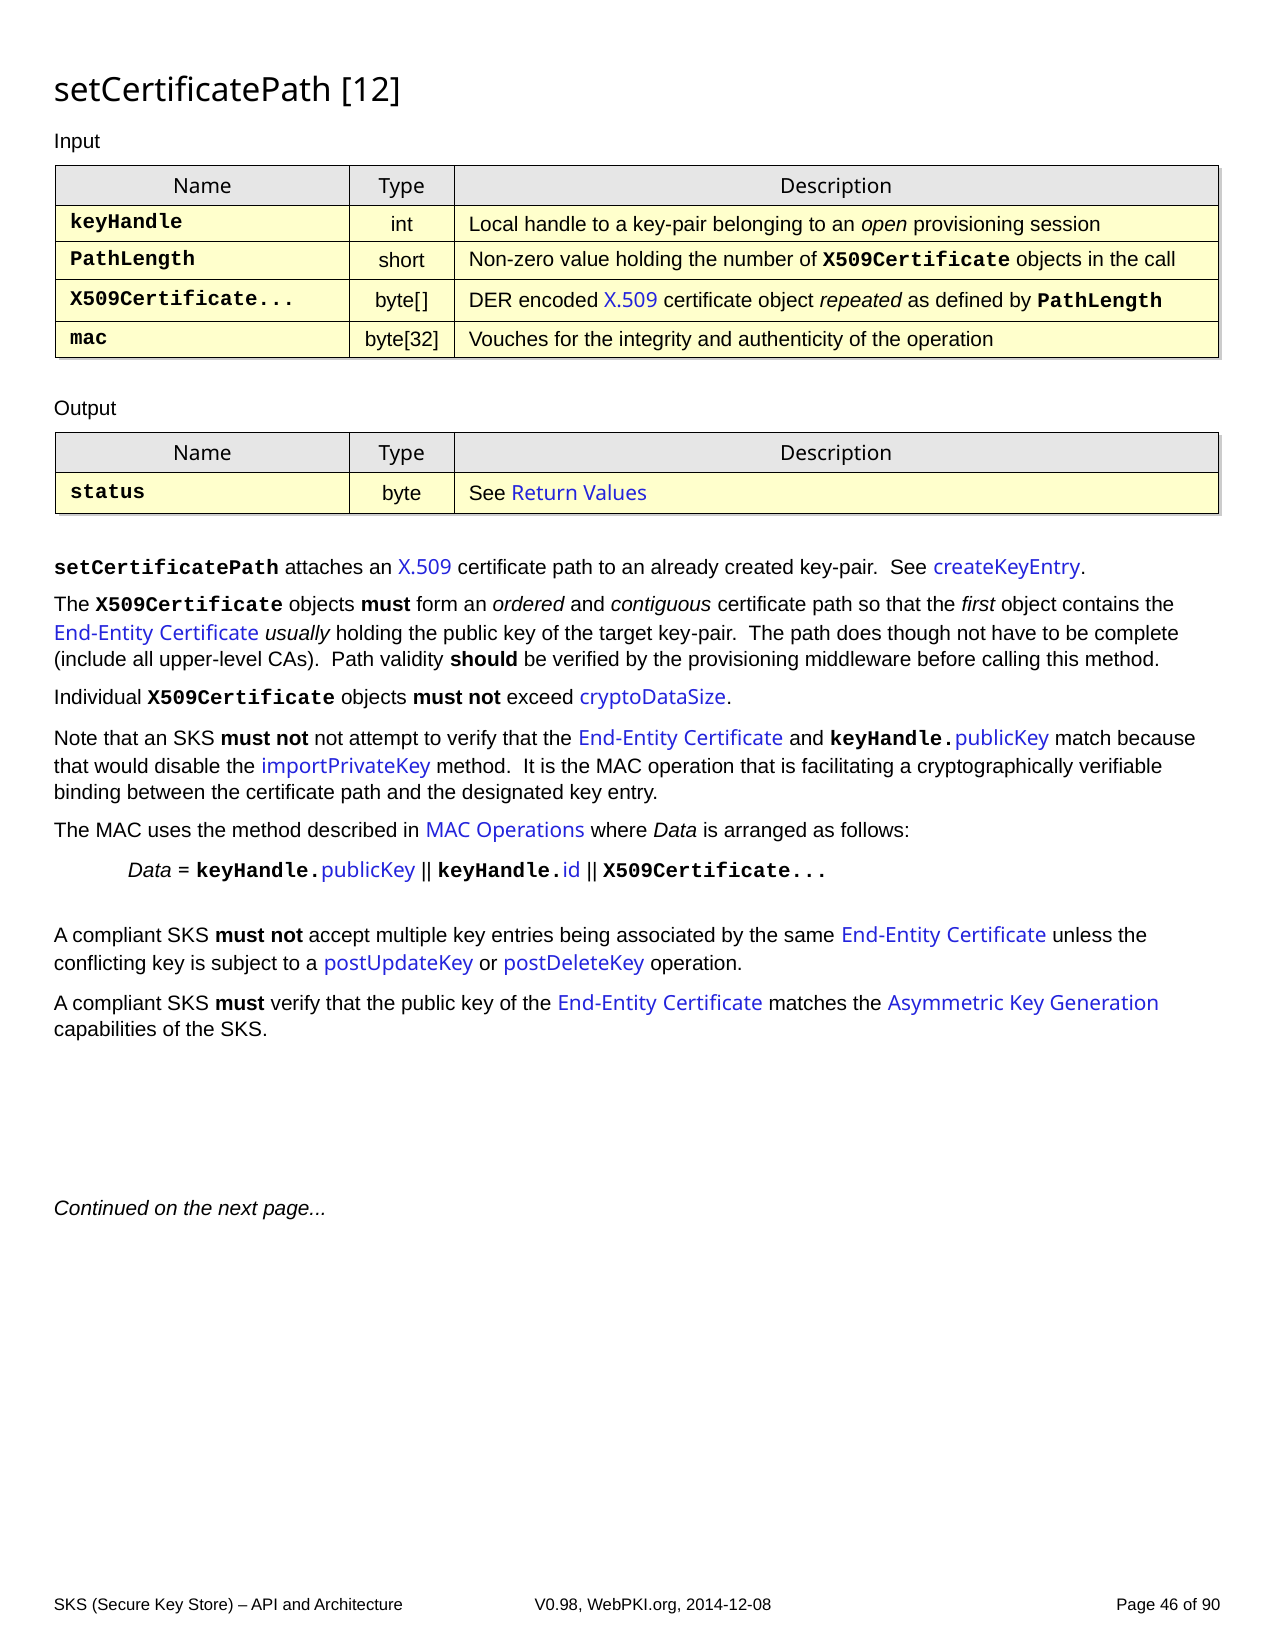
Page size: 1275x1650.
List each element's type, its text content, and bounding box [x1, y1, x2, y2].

text Output [54, 396, 1221, 420]
table_cell keyHandle [56, 206, 349, 241]
text Individual X509Certificate objects must not exceed cryptoDataSize. [54, 682, 1221, 711]
table_cell DER encoded X.509 certificate object repeated as defined by PathLength‪‫‬‭‪‏‪‏‎ [455, 280, 1218, 321]
table_header Description [455, 166, 1218, 205]
subtitle setCertificatePath [12] [54, 66, 1221, 111]
table_header Name [56, 166, 349, 205]
table_cell mac [56, 322, 349, 357]
text setCertificatePath attaches an X.509 certificate path to an already created key-pair. See createKeyEntry. [54, 552, 1221, 581]
table_cell short [350, 242, 454, 279]
text The X509Certificate objects must form an ordered and contiguous certificate path so that the first object contains the End-Entity Certificate usually holding the public key of the target key‑pair. The path does though not have to be complete (include all upper-level CAs). Path validity should be verified by the provisioning middleware before calling this method. [54, 592, 1221, 671]
table_cell byte⁮[ ] [350, 280, 454, 321]
table_cell status [56, 473, 349, 513]
text A compliant SKS must verify that the public key of the End-Entity Certificate matches the Asymmetric Key Generation capabilities of the SKS. [54, 988, 1221, 1041]
table_cell Non-zero value holding the number of X509Certificate objects in the call [455, 242, 1218, 279]
table_header Type [350, 433, 454, 472]
table_header Name [56, 433, 349, 472]
text Continued on the next page... [54, 1196, 1221, 1219]
table_cell See Return Values [455, 473, 1218, 513]
table_cell X509Certificate... [56, 280, 349, 321]
table_cell Local handle to a key-pair belonging to an open provisioning session [455, 206, 1218, 241]
table_cell byte [350, 473, 454, 513]
text Data = keyHandle.publicKey || keyHandle.id || X509Certificate... [54, 856, 1221, 884]
text Input [54, 129, 1221, 153]
text The MAC uses the method described in MAC Operations where Data is arranged as follows: [54, 815, 1221, 844]
table_cell PathLength [56, 242, 349, 279]
text Note that an SKS must not not attempt to verify that the End-Entity Certificate and keyHandle.publicKey match because that would disable the importPrivateKey method. It is the MAC operation that is facilitating a cryptographically verifiable binding between the certificate path and the designated key entry. [54, 723, 1221, 803]
table_header Type [350, 166, 454, 205]
table_header Description [455, 433, 1218, 472]
text A compliant SKS must not accept multiple key entries being associated by the same End-Entity Certificate unless the conflicting key is subject to a postUpdateKey or postDeleteKey operation. [54, 920, 1221, 977]
table_cell Vouches for the integrity and authenticity of the operation [455, 322, 1218, 357]
table_cell byte⁮[32] [350, 322, 454, 357]
table_cell int [350, 206, 454, 241]
